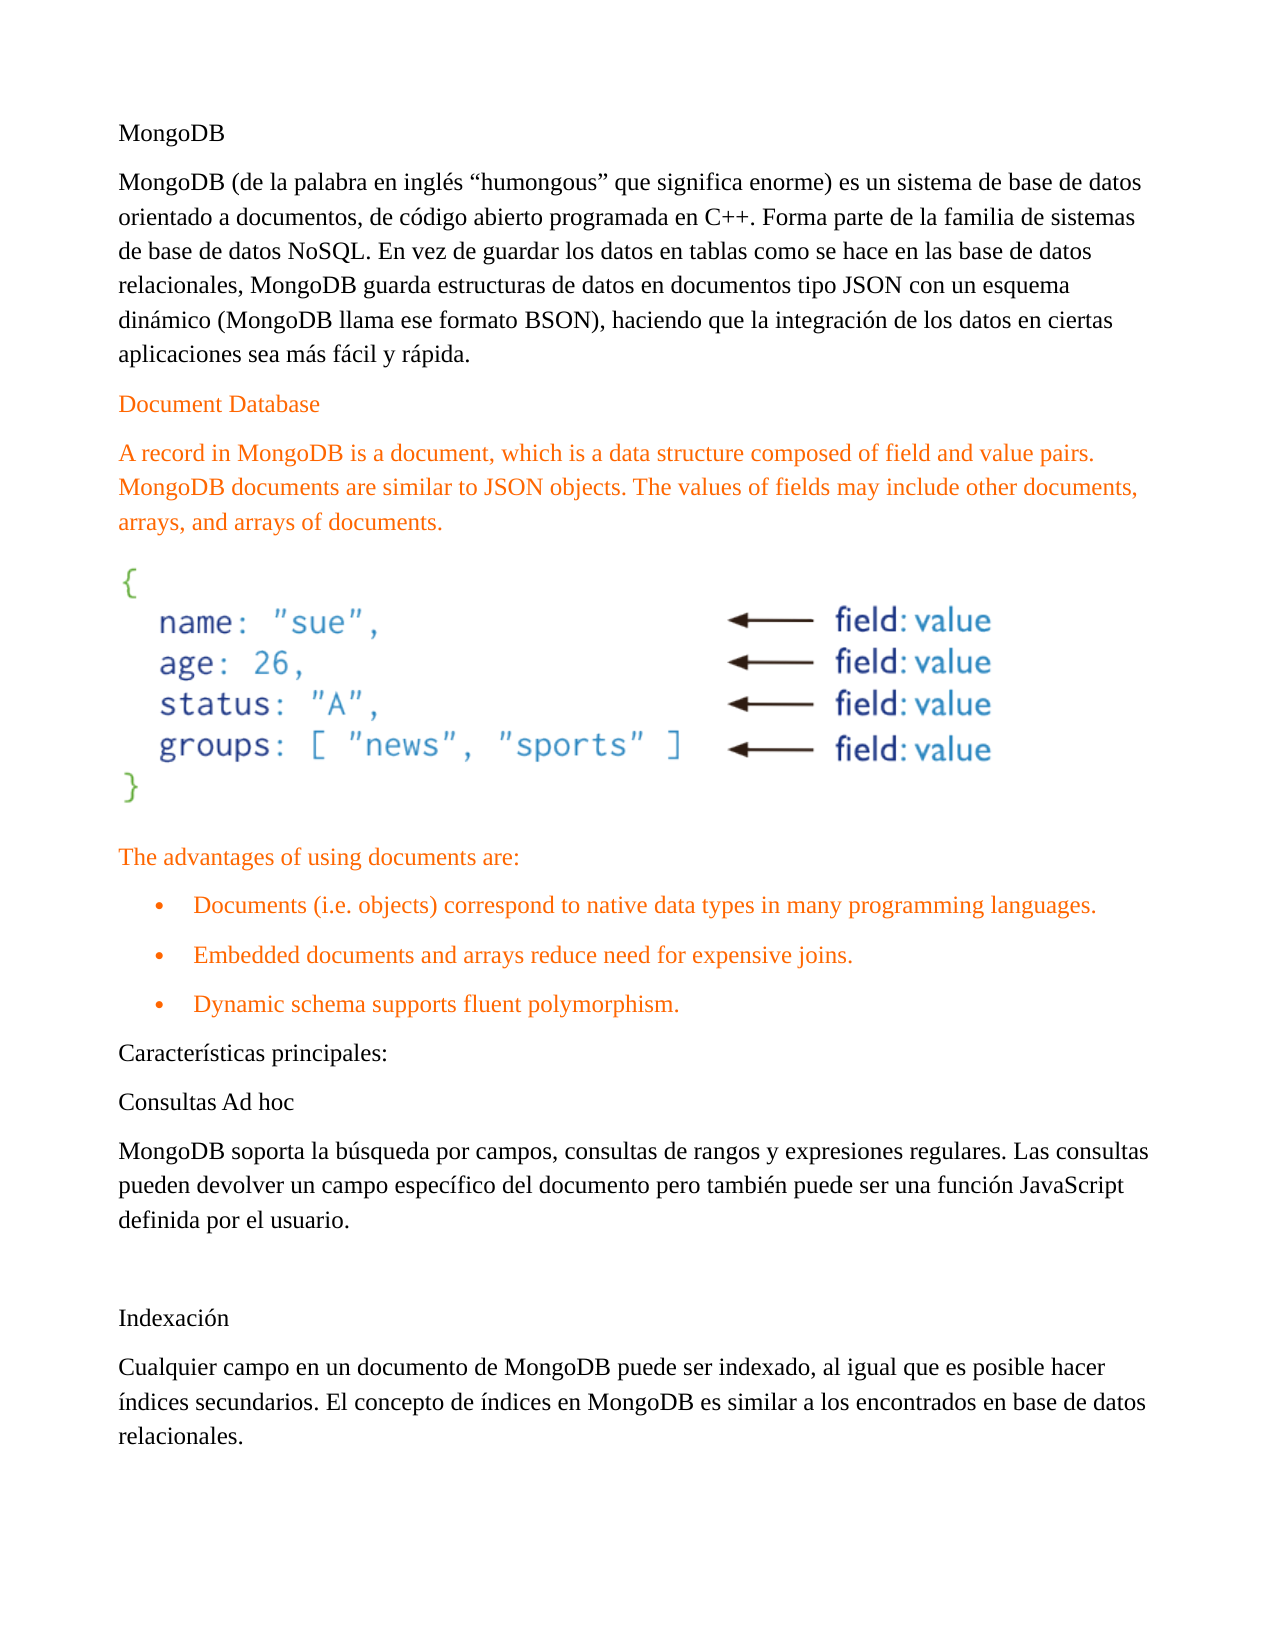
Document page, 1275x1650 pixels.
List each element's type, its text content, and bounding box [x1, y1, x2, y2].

text Cualquier campo en un documento de MongoDB puede ser indexado, al igual que es posible hacer índices secundarios. El concepto de índices en MongoDB es similar a los encontrados en base de datos relacionales. [118, 1352, 1157, 1450]
text Consultas Ad hoc [118, 1087, 1157, 1116]
picture [118, 555, 1009, 822]
list Embedded documents and arrays reduce need for expensive joins. [156, 940, 1157, 968]
text Características principales: [118, 1038, 1157, 1067]
list Dynamic schema supports fluent polymorphism. [156, 989, 1157, 1017]
text Indexación [118, 1303, 1157, 1332]
text The advantages of using documents are: [118, 842, 1157, 870]
text MongoDB [118, 118, 1157, 147]
text Document Database [118, 389, 1157, 417]
list Documents (i.e. objects) correspond to native data types in many programming languages. [156, 891, 1157, 919]
text MongoDB soporta la búsqueda por campos, consultas de rangos y expresiones regulares. Las consultas pueden devolver un campo específico del documento pero también puede ser una función JavaScript definida por el usuario. [118, 1136, 1157, 1234]
text A record in MongoDB is a document, which is a data structure composed of field and value pairs. MongoDB documents are similar to JSON objects. The values of fields may include other documents, arrays, and arrays of documents. [118, 438, 1157, 535]
text MongoDB (de la palabra en inglés “humongous” que significa enorme) es un sistema de base de datos orientado a documentos, de código abierto programada en C++. Forma parte de la familia de sistemas de base de datos NoSQL. En vez de guardar los datos en tablas como se hace en las base de datos relacionales, MongoDB guarda estructuras de datos en documentos tipo JSON con un esquema dinámico (MongoDB llama ese formato BSON), haciendo que la integración de los datos en ciertas aplicaciones sea más fácil y rápida. [118, 167, 1157, 368]
